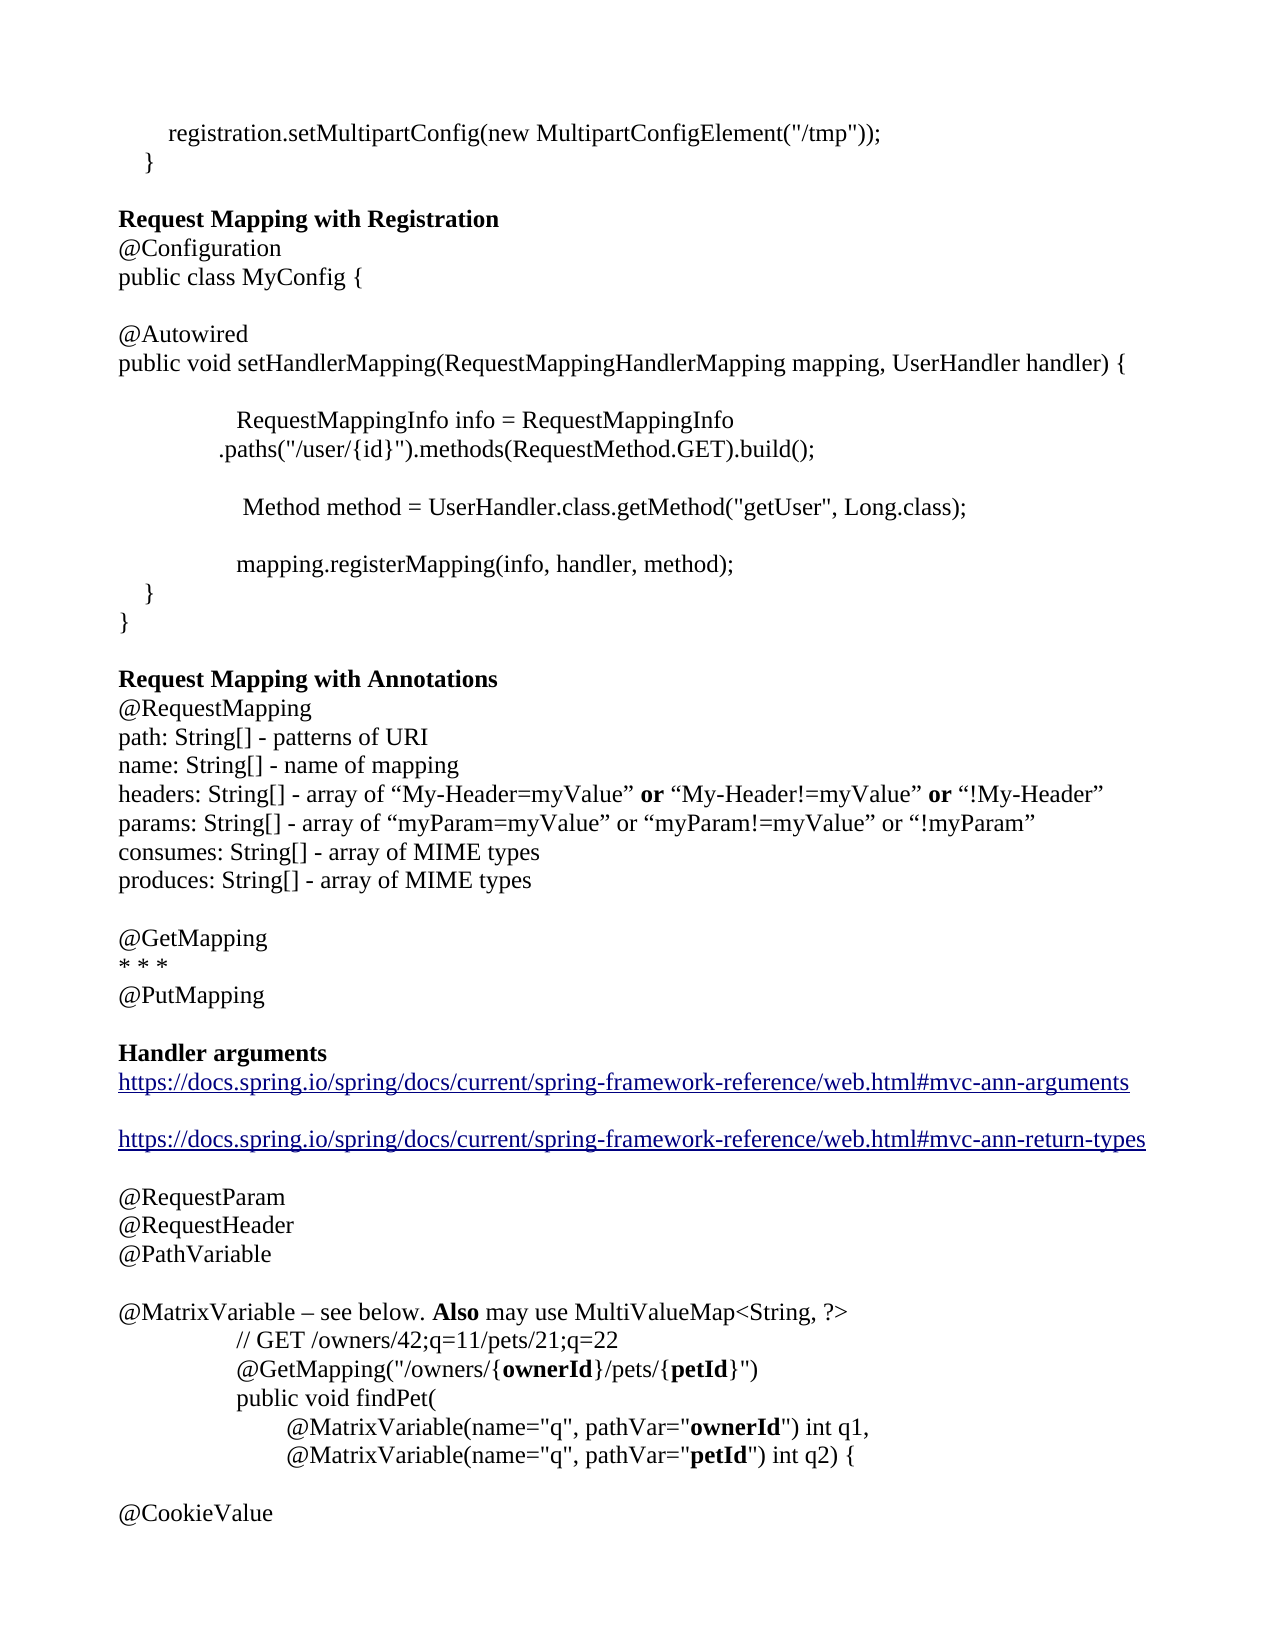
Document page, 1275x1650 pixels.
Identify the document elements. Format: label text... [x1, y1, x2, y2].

text RequestMappingInfo info = RequestMappingInfo [118, 406, 1157, 434]
text @Configuration [118, 233, 1157, 262]
text @MatrixVariable(name="q", pathVar="ownerId") int q1, [118, 1412, 1157, 1441]
text @PutMapping [118, 981, 1157, 1009]
text @RequestParam [118, 1182, 1157, 1211]
text } [118, 147, 1157, 176]
text @GetMapping [118, 923, 1157, 952]
text Request Mapping with Registration [118, 204, 1157, 233]
text consumes: String[] - array of MIME types [118, 837, 1157, 866]
text public class MyConfig { [118, 262, 1157, 291]
text path: String[] - patterns of URI [118, 722, 1157, 751]
text @MatrixVariable – see below. Also may use MultiValueMap<String, ?> [118, 1297, 1157, 1326]
text @Autowired [118, 319, 1157, 348]
text @MatrixVariable(name="q", pathVar="petId") int q2) { [118, 1441, 1157, 1469]
text // GET /owners/42;q=11/pets/21;q=22 [118, 1326, 1157, 1354]
text * * * [118, 952, 1157, 981]
text headers: String[] - array of “My-Header=myValue” or “My-Header!=myValue” or “!My-Header” [118, 779, 1157, 808]
text public void findPet( [118, 1383, 1157, 1412]
text name: String[] - name of mapping [118, 751, 1157, 779]
text https://docs.spring.io/spring/docs/current/spring-framework-reference/web.html#mvc-ann-arguments [118, 1067, 1157, 1096]
text https://docs.spring.io/spring/docs/current/spring-framework-reference/web.html#mvc-ann-return-types [118, 1124, 1157, 1153]
text @CookieValue [118, 1498, 1157, 1527]
text @GetMapping("/owners/{ownerId}/pets/{petId}") [118, 1354, 1157, 1383]
text Method method = UserHandler.class.getMethod("getUser", Long.class); [118, 492, 1157, 521]
text @RequestHeader [118, 1211, 1157, 1239]
text @PathVariable [118, 1239, 1157, 1268]
text mapping.registerMapping(info, handler, method); [118, 549, 1157, 578]
text } [118, 578, 1157, 607]
text Request Mapping with Annotations [118, 664, 1157, 693]
text params: String[] - array of “myParam=myValue” or “myParam!=myValue” or “!myParam” [118, 808, 1157, 837]
text } [118, 607, 1157, 636]
text produces: String[] - array of MIME types [118, 866, 1157, 894]
text .paths("/user/{id}").methods(RequestMethod.GET).build(); [118, 434, 1157, 463]
text Handler arguments [118, 1038, 1157, 1067]
text public void setHandlerMapping(RequestMappingHandlerMapping mapping, UserHandler handler) { [118, 348, 1157, 377]
text registration.setMultipartConfig(new MultipartConfigElement("/tmp")); [118, 118, 1157, 147]
text @RequestMapping [118, 693, 1157, 722]
